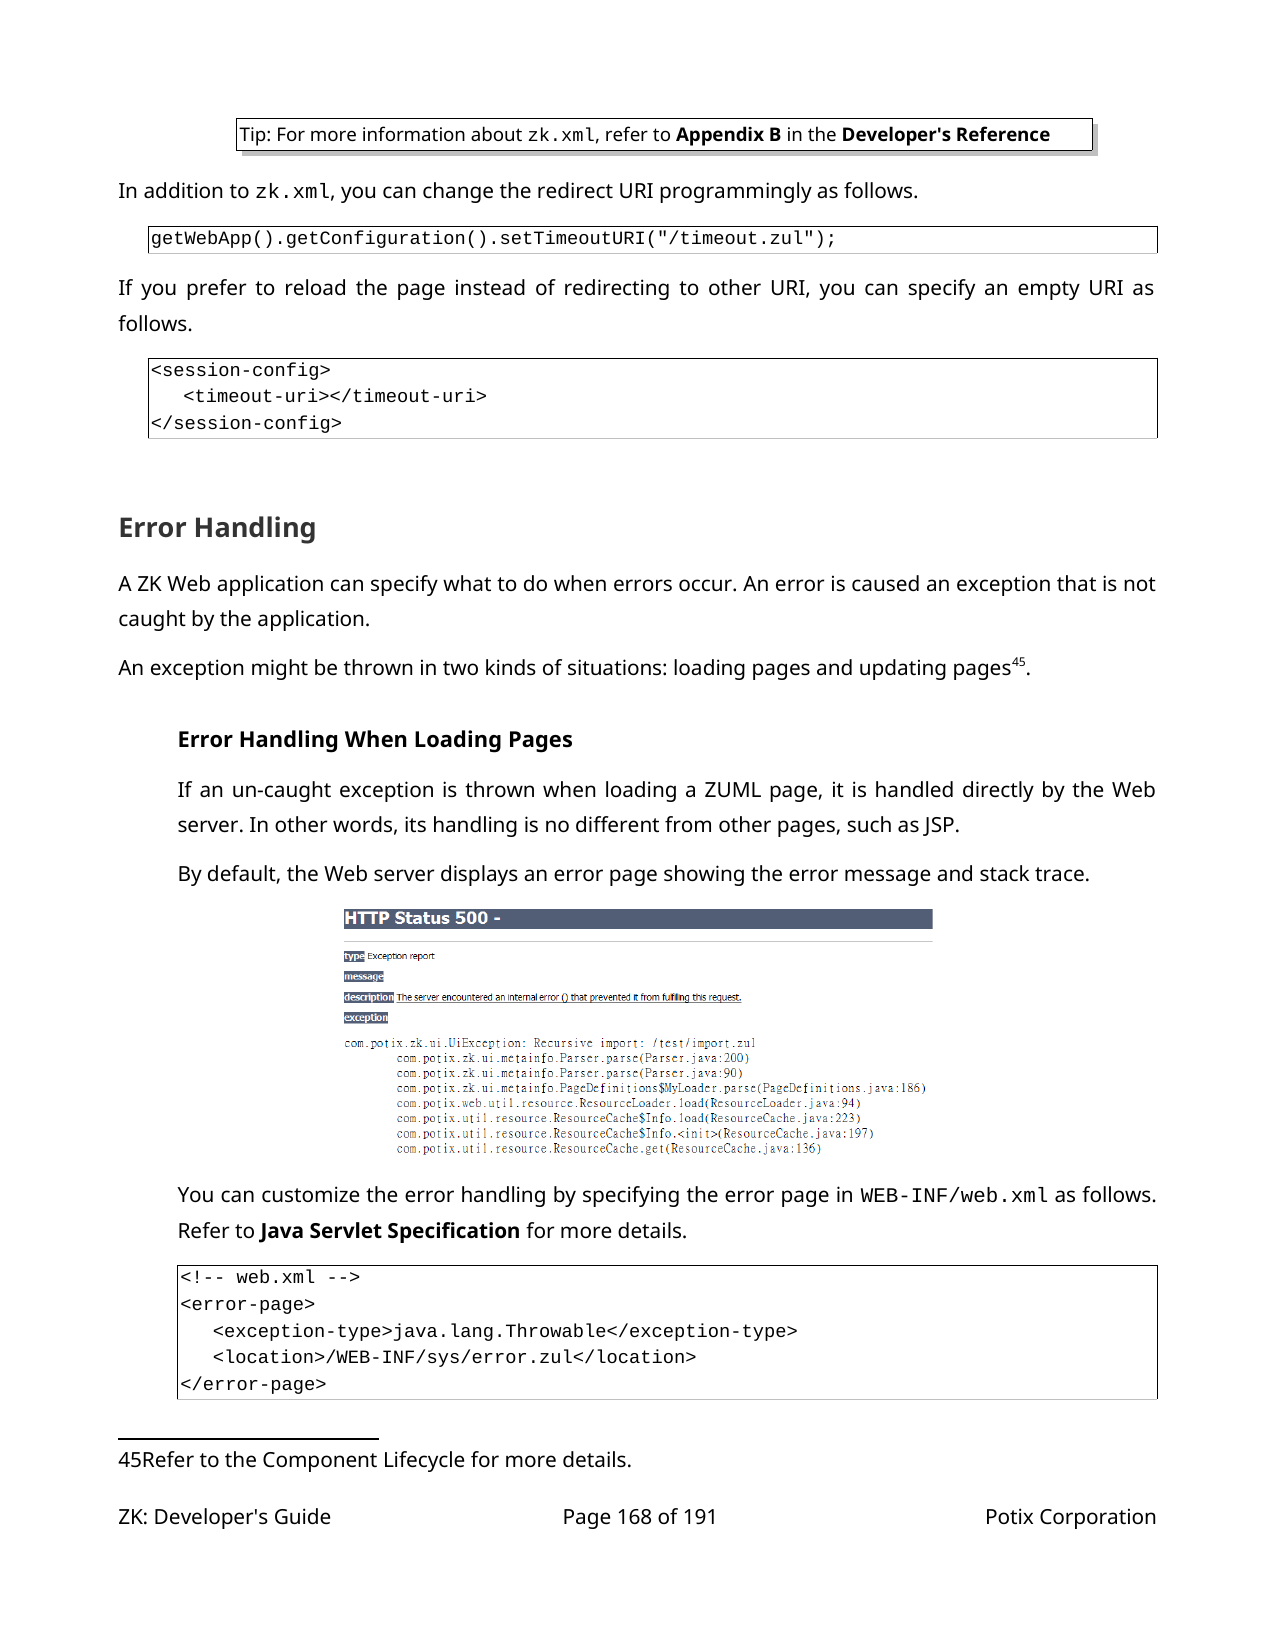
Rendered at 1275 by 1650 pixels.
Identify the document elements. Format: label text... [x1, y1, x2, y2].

text getWebApp().getConfiguration().setTimeoutURI("/timeout.zul"); [149, 227, 1157, 253]
text A ZK Web application can specify what to do when errors occur. An error is caused an exception that is not caught by the application. [118, 569, 1157, 633]
text You can customize the error handling by specifying the error page in WEB-INF/web.xml as follows. Refer to Java Servlet Specification for more details. [177, 1180, 1157, 1244]
picture [342, 904, 933, 1156]
text In addition to zk.xml, you can change the redirect URI programmingly as follows. [118, 176, 1157, 205]
text If an un-caught exception is thrown when loading a ZUML page, it is handled directly by the Web server. In other words, its handling is no different from other pages, such as JSP. [177, 775, 1157, 838]
text An exception might be thrown in two kinds of situations: loading pages and updating pages. [118, 653, 1157, 682]
text If you prefer to reload the page instead of redirecting to other URI, you can specify an empty URI as follows. [118, 273, 1157, 337]
text <session-config> <timeout-uri></timeout-uri> </session-config> [149, 359, 1157, 438]
subtitle Error Handling [118, 509, 1157, 546]
text Refer to the Component Lifecycle for more details. [118, 1445, 1157, 1473]
text Tip: For more information about zk.xml, refer to Appendix B in the Developer's Reference [237, 119, 1092, 150]
text <error-page> <exception-type>java.lang.Throwable</exception-type> <location>/WEB-INF/sys/error.zul</location> </error-page> [178, 1292, 1157, 1399]
text By default, the Web server displays an error page showing the error message and stack trace. [177, 859, 1157, 887]
text <!-- web.xml --> [178, 1266, 1157, 1289]
subtitle Error Handling When Loading Pages [177, 724, 1157, 754]
